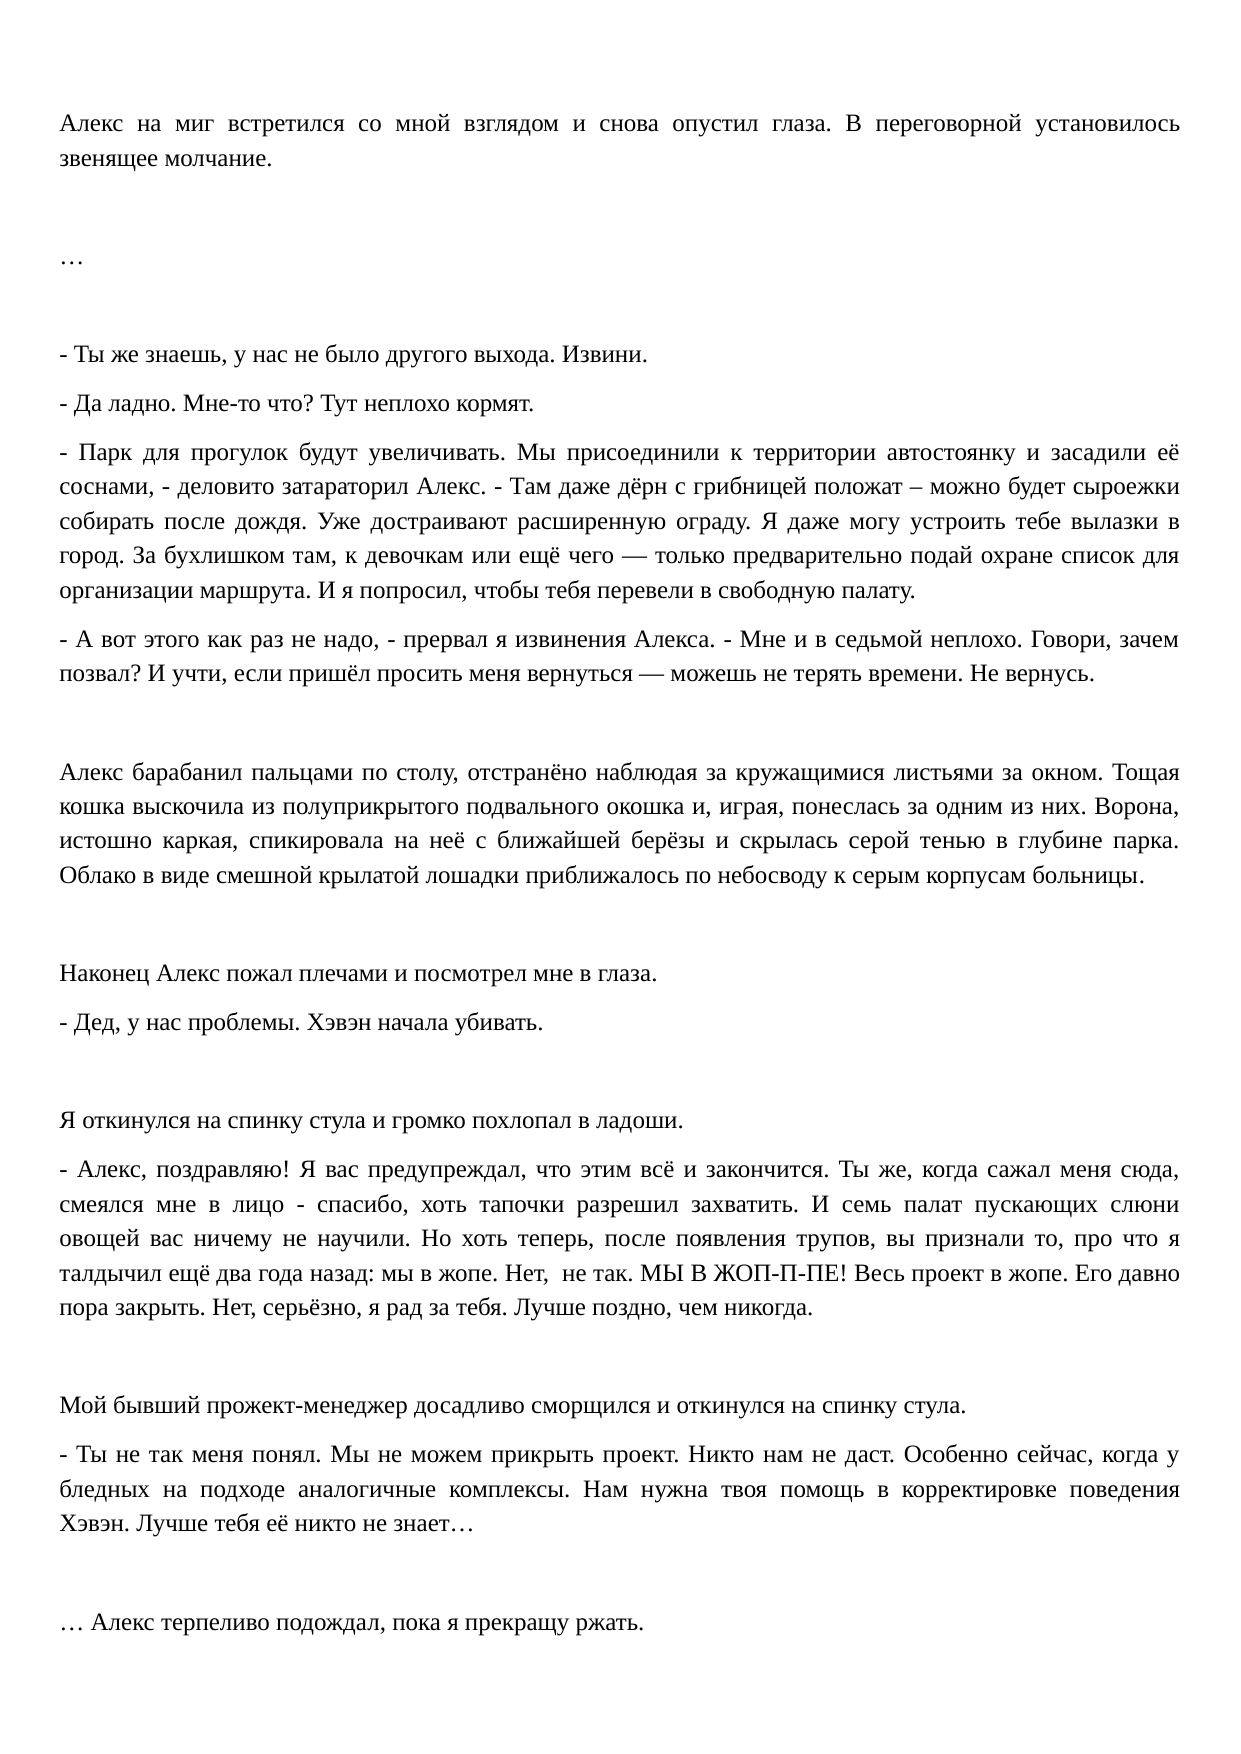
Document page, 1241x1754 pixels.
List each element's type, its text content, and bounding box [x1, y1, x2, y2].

text Наконец Алекс пожал плечами и посмотрел мне в глаза. [59, 958, 1181, 987]
text Я откинулся на спинку стула и громко похлопал в ладоши. [59, 1105, 1181, 1134]
text Мой бывший прожект-менеджер досадливо сморщился и откинулся на спинку стула. [59, 1390, 1181, 1419]
text - Алекс, поздравляю! Я вас предупреждал, что этим всё и закончится. Ты же, когда сажал меня сюда, смеялся мне в лицо - спасибо, хоть тапочки разрешил захватить. И семь палат пускающих слюни овощей вас ничему не научили. Но хоть теперь, после появления трупов, вы признали то, про что я талдычил ещё два года назад: мы в жопе. Нет, не так. МЫ В ЖОП-П-ПЕ! Весь проект в жопе. Его давно пора закрыть. Нет, серьёзно, я рад за тебя. Лучше поздно, чем никогда. [59, 1154, 1181, 1321]
text Алекс на миг встретился со мной взглядом и снова опустил глаза. В переговорной установилось звенящее молчание. [59, 108, 1181, 171]
text … [59, 241, 1181, 269]
text - Парк для прогулок будут увеличивать. Мы присоединили к территории автостоянку и засадили её соснами, - деловито затараторил Алекс. - Там даже дёрн с грибницей положат – можно будет сыроежки собирать после дождя. Уже достраивают расширенную ограду. Я даже могу устроить тебе вылазки в город. За бухлишком там, к девочкам или ещё чего — только предварительно подай охране список для организации маршрута. И я попросил, чтобы тебя перевели в свободную палату. [59, 437, 1181, 604]
text - А вот этого как раз не надо, - прервал я извинения Алекса. - Мне и в седьмой неплохо. Говори, зачем позвал? И учти, если пришёл просить меня вернуться — можешь не терять времени. Не вернусь. [59, 624, 1181, 687]
text - Да ладно. Мне-то что? Тут неплохо кормят. [59, 388, 1181, 417]
text - Ты не так меня понял. Мы не можем прикрыть проект. Никто нам не даст. Особенно сейчас, когда у бледных на подходе аналогичные комплексы. Нам нужна твоя помощь в корректировке поведения Хэвэн. Лучше тебя её никто не знает… [59, 1439, 1181, 1537]
text - Дед, у нас проблемы. Хэвэн начала убивать. [59, 1007, 1181, 1036]
text Алекс барабанил пальцами по столу, отстранёно наблюдая за кружащимися листьями за окном. Тощая кошка выскочила из полуприкрытого подвального окошка и, играя, понеслась за одним из них. Ворона, истошно каркая, спикировала на неё с ближайшей берёзы и скрылась серой тенью в глубине парка. Облако в виде смешной крылатой лошадки приближалось по небосводу к серым корпусам больницы. [59, 757, 1181, 889]
text - Ты же знаешь, у нас не было другого выхода. Извини. [59, 339, 1181, 368]
text … Алекс терпеливо подождал, пока я прекращу ржать. [59, 1607, 1181, 1635]
